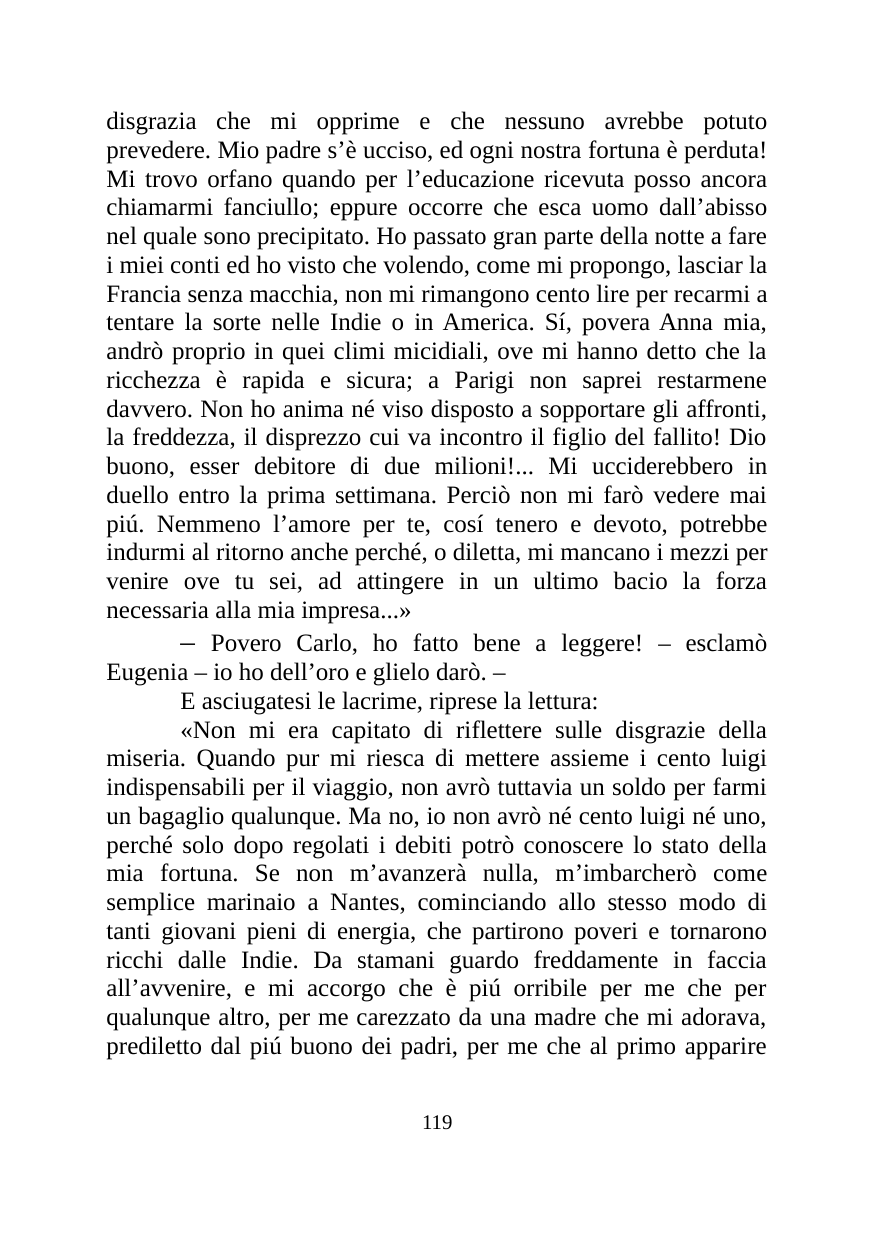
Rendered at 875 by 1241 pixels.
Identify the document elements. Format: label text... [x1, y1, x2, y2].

text E asciugatesi le lacrime, riprese la lettura: [106, 686, 768, 715]
text – Povero Carlo, ho fatto bene a leggere! – esclamò Eugenia – io ho dell’oro e glielo darò. – [106, 624, 768, 686]
text «Non mi era capitato di riflettere sulle disgrazie della miseria. Quando pur mi riesca di mettere assieme i cento luigi indispensabili per il viaggio, non avrò tuttavia un soldo per farmi un bagaglio qualunque. Ma no, io non avrò né cento luigi né uno, perché solo dopo regolati i debiti potrò conoscere lo stato della mia fortuna. Se non m’avanzerà nulla, m’imbarcherò come semplice marinaio a Nantes, cominciando allo stesso modo di tanti giovani pieni di energia, che partirono poveri e tornarono ricchi dalle Indie. Da stamani guardo freddamente in faccia all’avvenire, e mi accorgo che è piú orribile per me che per qualunque altro, per me carezzato da una madre che mi adorava, prediletto dal piú buono dei padri, per me che al primo apparire [106, 715, 768, 1060]
text disgrazia che mi opprime e che nessuno avrebbe potuto prevedere. Mio padre s’è ucciso, ed ogni nostra fortuna è perduta! Mi trovo orfano quando per l’educazione ricevuta posso ancora chiamarmi fanciullo; eppure occorre che esca uomo dall’abisso nel quale sono precipitato. Ho passato gran parte della notte a fare i miei conti ed ho visto che volendo, come mi propongo, lasciar la Francia senza macchia, non mi rimangono cento lire per recarmi a tentare la sorte nelle Indie o in America. Sí, povera Anna mia, andrò proprio in quei climi micidiali, ove mi hanno detto che la ricchezza è rapida e sicura; a Parigi non saprei restarmene davvero. Non ho anima né viso disposto a sopportare gli affronti, la freddezza, il disprezzo cui va incontro il figlio del fallito! Dio buono, esser debitore di due milioni!... Mi ucciderebbero in duello entro la prima settimana. Perciò non mi farò vedere mai piú. Nemmeno l’amore per te, cosí tenero e devoto, potrebbe indurmi al ritorno anche perché, o diletta, mi mancano i mezzi per venire ove tu sei, ad attingere in un ultimo bacio la forza necessaria alla mia impresa...» [106, 106, 768, 624]
